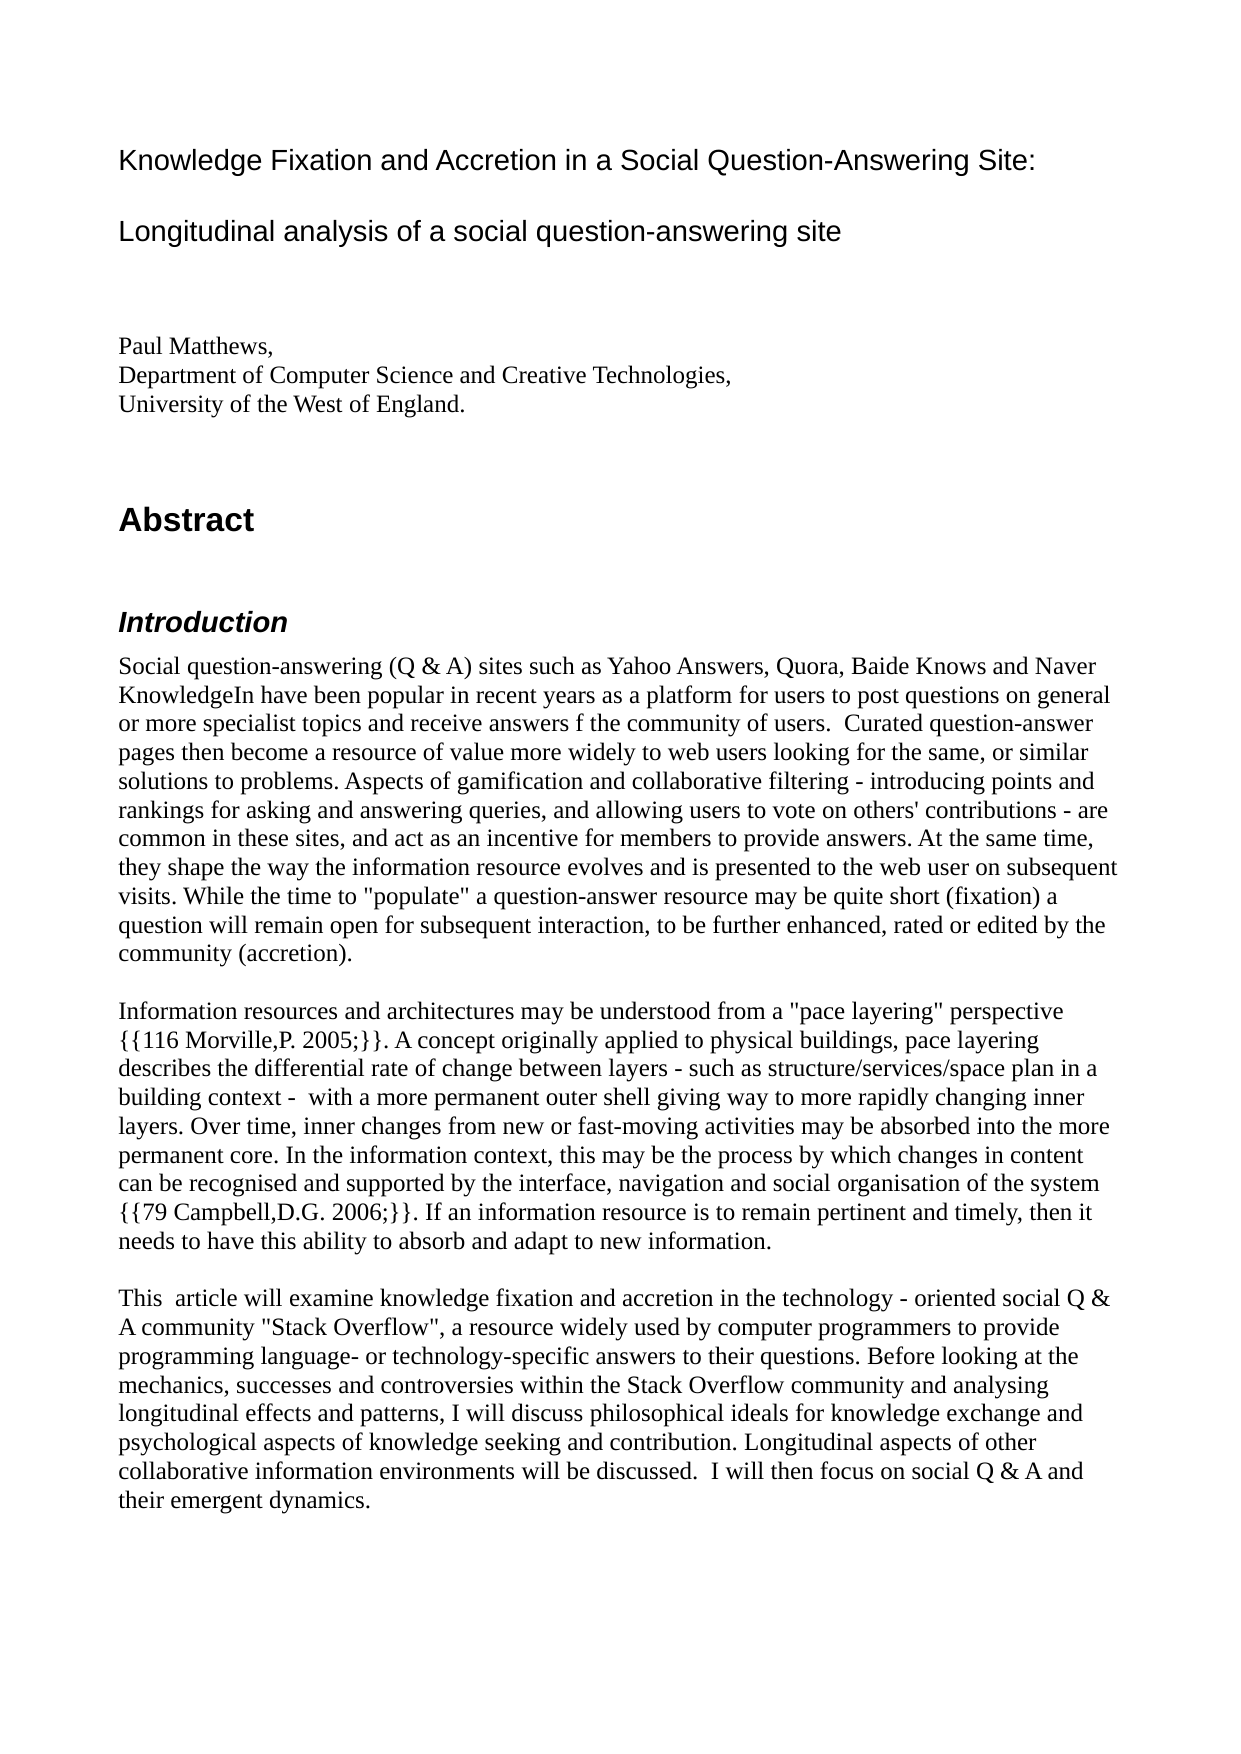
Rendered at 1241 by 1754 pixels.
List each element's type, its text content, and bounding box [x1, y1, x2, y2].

text Social question-answering (Q & A) sites such as Yahoo Answers, Quora, Baide Knows and Naver KnowledgeIn have been popular in recent years as a platform for users to post questions on general or more specialist topics and receive answers f the community of users. Curated question-answer pages then become a resource of value more widely to web users looking for the same, or similar solutions to problems. Aspects of gamification and collaborative filtering - introducing points and rankings for asking and answering queries, and allowing users to vote on others' contributions - are common in these sites, and act as an incentive for members to provide answers. At the same time, they shape the way the information resource evolves and is presented to the web user on subsequent visits. While the time to "populate" a question-answer resource may be quite short (fixation) a question will remain open for subsequent interaction, to be further enhanced, rated or edited by the community (accretion). [118, 651, 1122, 967]
subtitle Longitudinal analysis of a social question-answering site [118, 214, 1122, 248]
text Department of Computer Science and Creative Technologies, [118, 360, 1122, 389]
text Paul Matthews, [118, 331, 1122, 360]
text This article will examine knowledge fixation and accretion in the technology - oriented social Q & A community "Stack Overflow", a resource widely used by computer programmers to provide programming language- or technology-specific answers to their questions. Before looking at the mechanics, successes and controversies within the Stack Overflow community and analysing longitudinal effects and patterns, I will discuss philosophical ideals for knowledge exchange and psychological aspects of knowledge seeking and contribution. Longitudinal aspects of other collaborative information environments will be discussed. I will then focus on social Q & A and their emergent dynamics. [118, 1283, 1122, 1513]
subtitle Knowledge Fixation and Accretion in a Social Question-Answering Site: [118, 143, 1122, 177]
subtitle Introduction [118, 605, 1122, 638]
text University of the West of England. [118, 389, 1122, 417]
text Information resources and architectures may be understood from a "pace layering" perspective {{116 Morville,P. 2005;}}. A concept originally applied to physical buildings, pace layering describes the differential rate of change between layers - such as structure/services/space plan in a building context - with a more permanent outer shell giving way to more rapidly changing inner layers. Over time, inner changes from new or fast-moving activities may be absorbed into the more permanent core. In the information context, this may be the process by which changes in content can be recognised and supported by the interface, navigation and social organisation of the system {{79 Campbell,D.G. 2006;}}. If an information resource is to remain pertinent and timely, then it needs to have this ability to absorb and adapt to new information. [118, 996, 1122, 1255]
subtitle Abstract [118, 500, 1122, 539]
